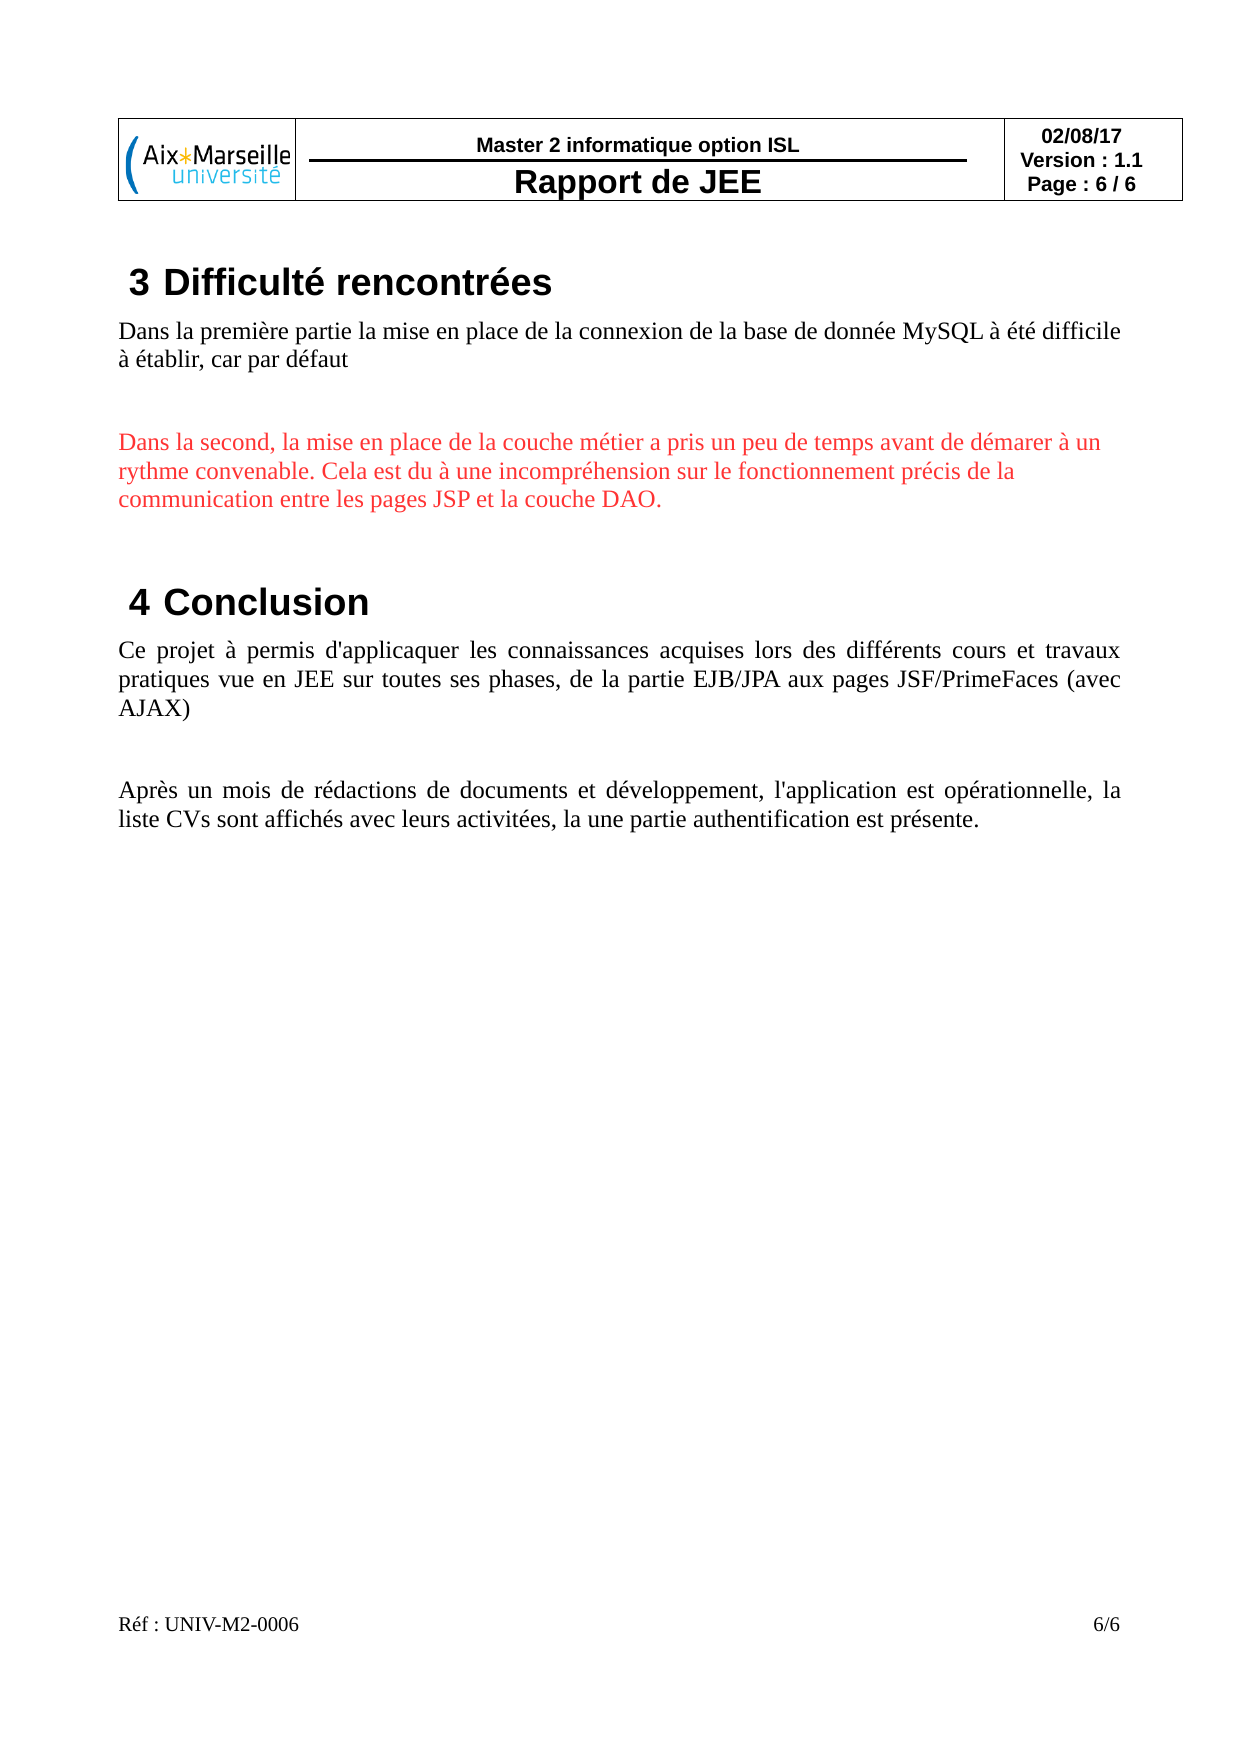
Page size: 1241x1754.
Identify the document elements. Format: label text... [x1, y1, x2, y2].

text Après un mois de rédactions de documents et développement, l'application est opérationnelle, la liste CVs sont affichés avec leurs activitées, la une partie authentification est présente. [118, 776, 1122, 833]
text Dans la première partie la mise en place de la connexion de la base de donnée MySQL à été difficile à établir, car par défaut [118, 316, 1122, 373]
text Ce projet à permis d'applicaquer les connaissances acquises lors des différents cours et travaux pratiques vue en JEE sur toutes ses phases, de la partie EJB/JPA aux pages JSF/PrimeFaces (avec AJAX) [118, 636, 1122, 722]
text Dans la second, la mise en place de la couche métier a pris un peu de temps avant de démarer à un rythme convenable. Cela est du à une incompréhension sur le fonctionnement précis de la communication entre les pages JSP et la couche DAO. [118, 427, 1122, 513]
subtitle Conclusion [118, 579, 1122, 623]
picture [125, 136, 290, 194]
subtitle Difficulté rencontrées [118, 259, 1122, 303]
